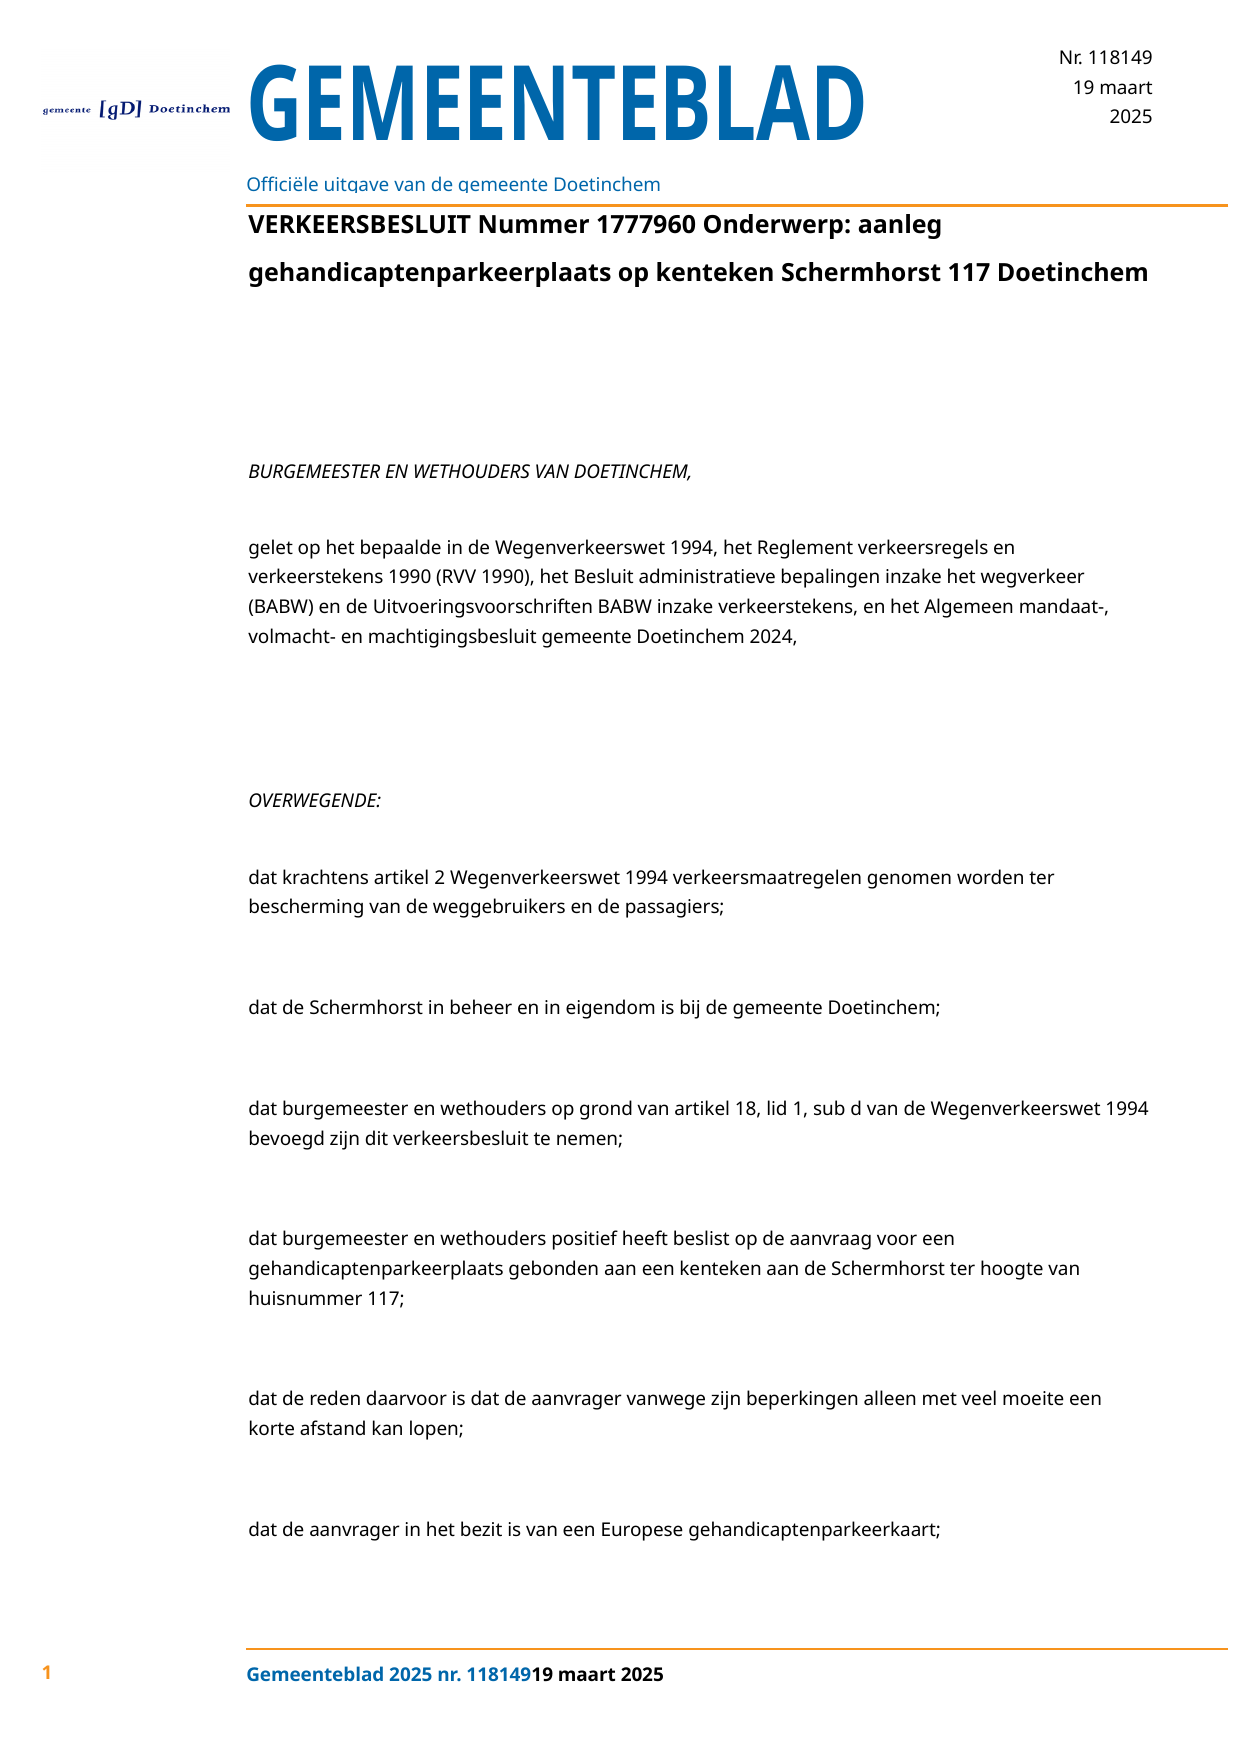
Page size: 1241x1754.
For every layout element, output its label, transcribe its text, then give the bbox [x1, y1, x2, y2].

text dat de reden daarvoor is dat de aanvrager vanwege zijn beperkingen alleen met veel moeite een korte afstand kan lopen; [248, 1386, 1152, 1441]
text OVERWEGENDE: [248, 788, 1152, 813]
text gelet op het bepaalde in de Wegenverkeerswet 1994, het Reglement verkeersregels en verkeerstekens 1990 (RVV 1990), het Besluit administratieve bepalingen inzake het wegverkeer (BABW) en de Uitvoeringsvoorschriften BABW inzake verkeerstekens, en het Algemeen mandaat-, volmacht- en machtigingsbesluit gemeente Doetinchem 2024, [248, 534, 1152, 649]
text dat de Schermhorst in beheer en in eigendom is bij de gemeente Doetinchem; [248, 994, 1152, 1020]
text dat de aanvrager in het bezit is van een Europese gehandicaptenparkeerkaart; [248, 1516, 1152, 1542]
text VERKEERSBESLUIT Nummer 1777960 Onderwerp: aanleg gehandicaptenparkeerplaats op kenteken Schermhorst 117 Doetinchem [248, 207, 1152, 288]
picture [41, 47, 231, 172]
text dat burgemeester en wethouders positief heeft beslist op de aanvraag voor een gehandicaptenparkeerplaats gebonden aan een kenteken aan de Schermhorst ter hoogte van huisnummer 117; [248, 1226, 1152, 1310]
text BURGEMEESTER EN WETHOUDERS VAN DOETINCHEM, [248, 458, 1152, 484]
text dat krachtens artikel 2 Wegenverkeerswet 1994 verkeersmaatregelen genomen worden ter bescherming van de weggebruikers en de passagiers; [248, 864, 1152, 919]
text dat burgemeester en wethouders op grond van artikel 18, lid 1, sub d van de Wegenverkeerswet 1994 bevoegd zijn dit verkeersbesluit te nemen; [248, 1095, 1152, 1150]
